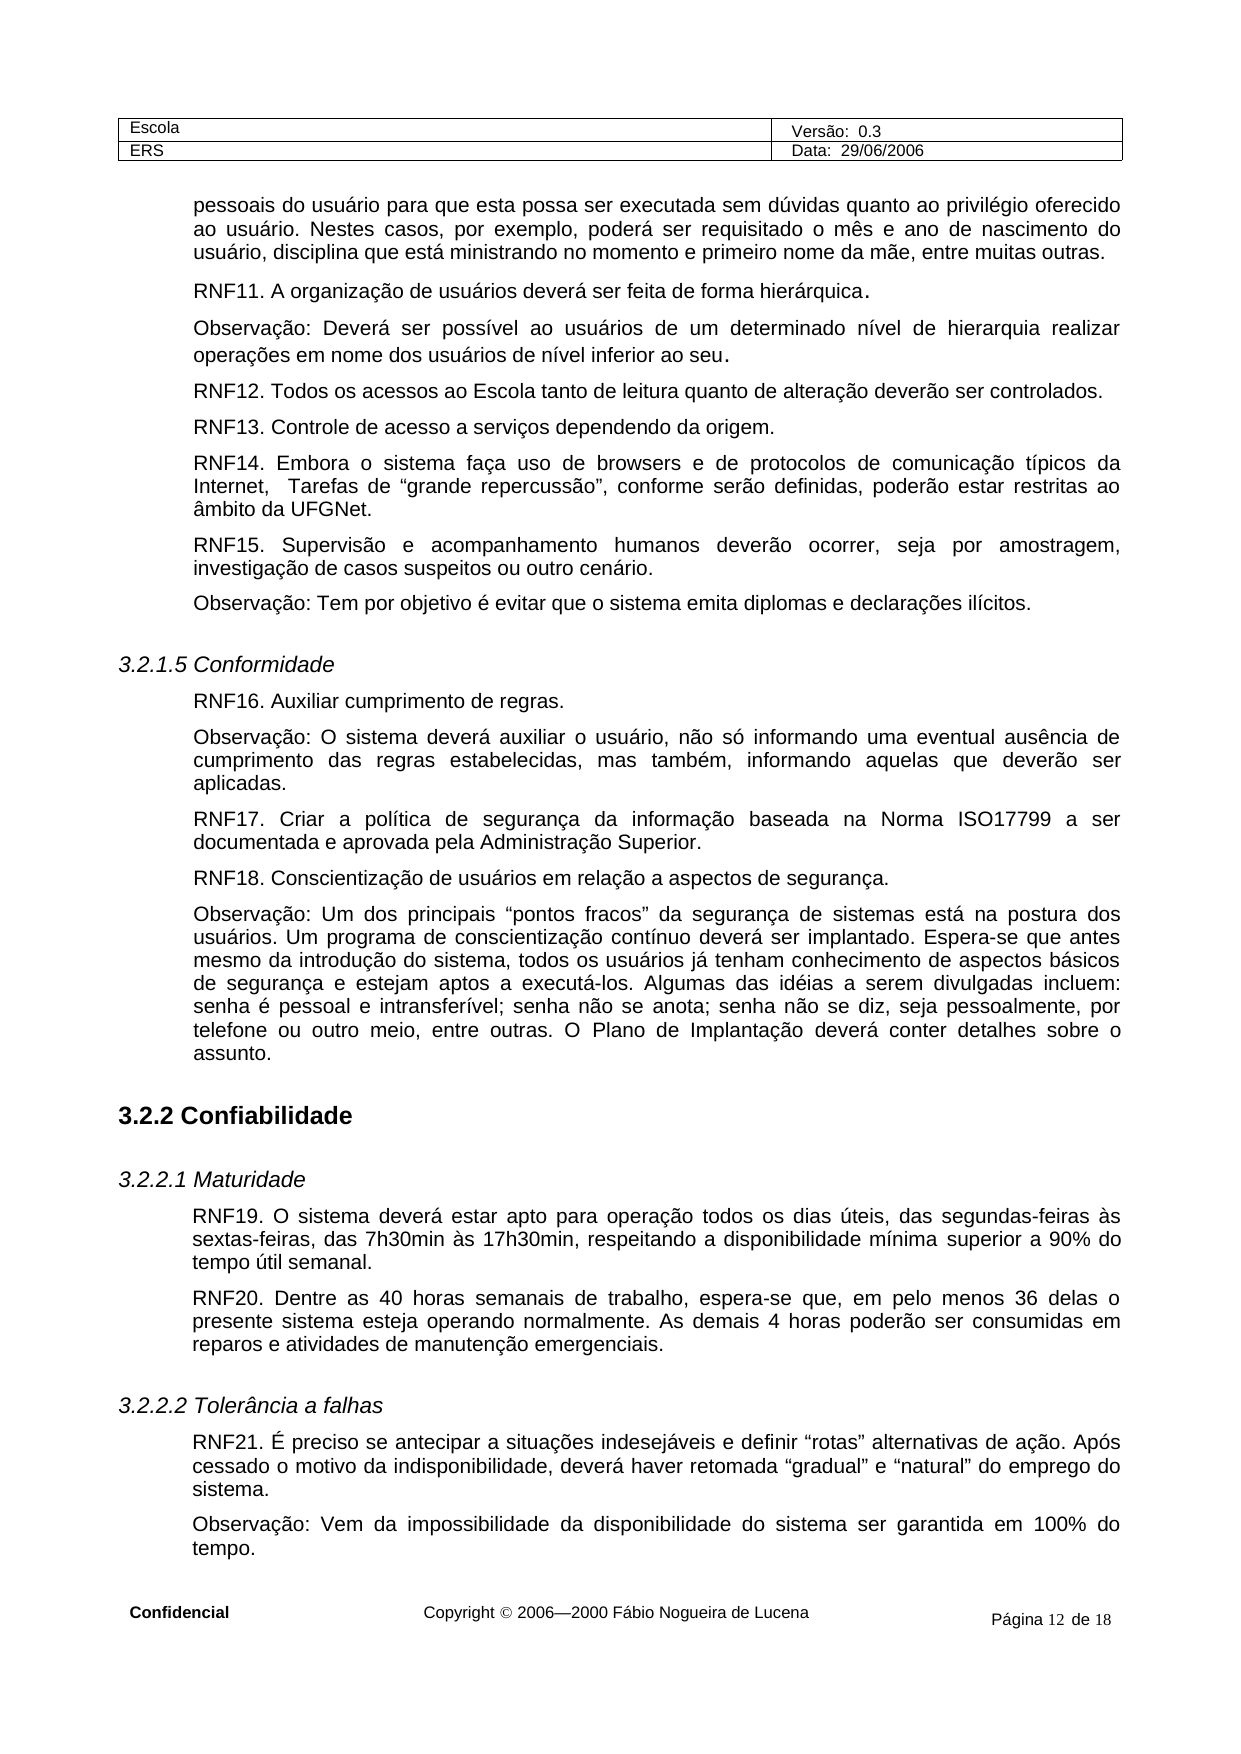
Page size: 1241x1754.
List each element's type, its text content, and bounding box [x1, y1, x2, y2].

text Observação: Vem da impossibilidade da disponibilidade do sistema ser garantida em 100% do tempo. [192, 1513, 1122, 1559]
text RNF19. O sistema deverá estar apto para operação todos os dias úteis, das segundas-feiras às sextas-feiras, das 7h30min às 17h30min, respeitando a disponibilidade mínima superior a 90% do tempo útil semanal. [192, 1204, 1122, 1274]
text RNF18. Conscientização de usuários em relação a aspectos de segurança. [193, 866, 1122, 890]
text Observação: Um dos principais “pontos fracos” da segurança de sistemas está na postura dos usuários. Um programa de conscientização contínuo deverá ser implantado. Espera-se que antes mesmo da introdução do sistema, todos os usuários já tenham conhecimento de aspectos básicos de segurança e estejam aptos a executá-los. Algumas das idéias a serem divulgadas incluem: senha é pessoal e intransferível; senha não se anota; senha não se diz, seja pessoalmente, por telefone ou outro meio, entre outras. O Plano de Implantação deverá conter detalhes sobre o assunto. [193, 902, 1122, 1065]
subtitle 3.2.2.2 Tolerância a falhas [118, 1393, 1122, 1418]
text Observação: O sistema deverá auxiliar o usuário, não só informando uma eventual ausência de cumprimento das regras estabelecidas, mas também, informando aquelas que deverão ser aplicadas. [193, 726, 1122, 795]
subtitle 3.2.1.5 Conformidade [118, 652, 1122, 677]
text pessoais do usuário para que esta possa ser executada sem dúvidas quanto ao privilégio oferecido ao usuário. Nestes casos, por exemplo, poderá ser requisitado o mês e ano de nascimento do usuário, disciplina que está ministrando no momento e primeiro nome da mãe, entre muitas outras. [193, 194, 1122, 263]
text Observação: Tem por objetivo é evitar que o sistema emita diplomas e declarações ilícitos. [193, 592, 1122, 615]
text RNF12. Todos os acessos ao Escola tanto de leitura quanto de alteração deverão ser controlados. [193, 380, 1122, 403]
text Observação: Deverá ser possível ao usuários de um determinado nível de hierarquia realizar operações em nome dos usuários de nível inferior ao seu. [193, 316, 1122, 367]
text RNF13. Controle de acesso a serviços dependendo da origem. [193, 415, 1122, 439]
text RNF20. Dentre as 40 horas semanais de trabalho, espera-se que, em pelo menos 36 delas o presente sistema esteja operando normalmente. As demais 4 horas poderão ser consumidas em reparos e atividades de manutenção emergenciais. [192, 1287, 1122, 1356]
text RNF17. Criar a política de segurança da informação baseada na Norma ISO17799 a ser documentada e aprovada pela Administração Superior. [193, 808, 1122, 854]
subtitle 3.2.2 Confiabilidade [118, 1102, 1122, 1130]
text RNF21. É preciso se antecipar a situações indesejáveis e definir “rotas” alternativas de ação. Após cessado o motivo da indisponibilidade, deverá haver retomada “gradual” e “natural” do emprego do sistema. [192, 1431, 1122, 1501]
text RNF14. Embora o sistema faça uso de browsers e de protocolos de comunicação típicos da Internet, Tarefas de “grande repercussão”, conforme serão definidas, poderão estar restritas ao âmbito da UFGNet. [193, 451, 1122, 521]
text RNF16. Auxiliar cumprimento de regras. [193, 690, 1122, 713]
text RNF15. Supervisão e acompanhamento humanos deverão ocorrer, seja por amostragem, investigação de casos suspeitos ou outro cenário. [193, 533, 1122, 579]
subtitle 3.2.2.1 Maturidade [118, 1167, 1122, 1192]
text RNF11. A organização de usuários deverá ser feita de forma hierárquica. [193, 276, 1122, 304]
